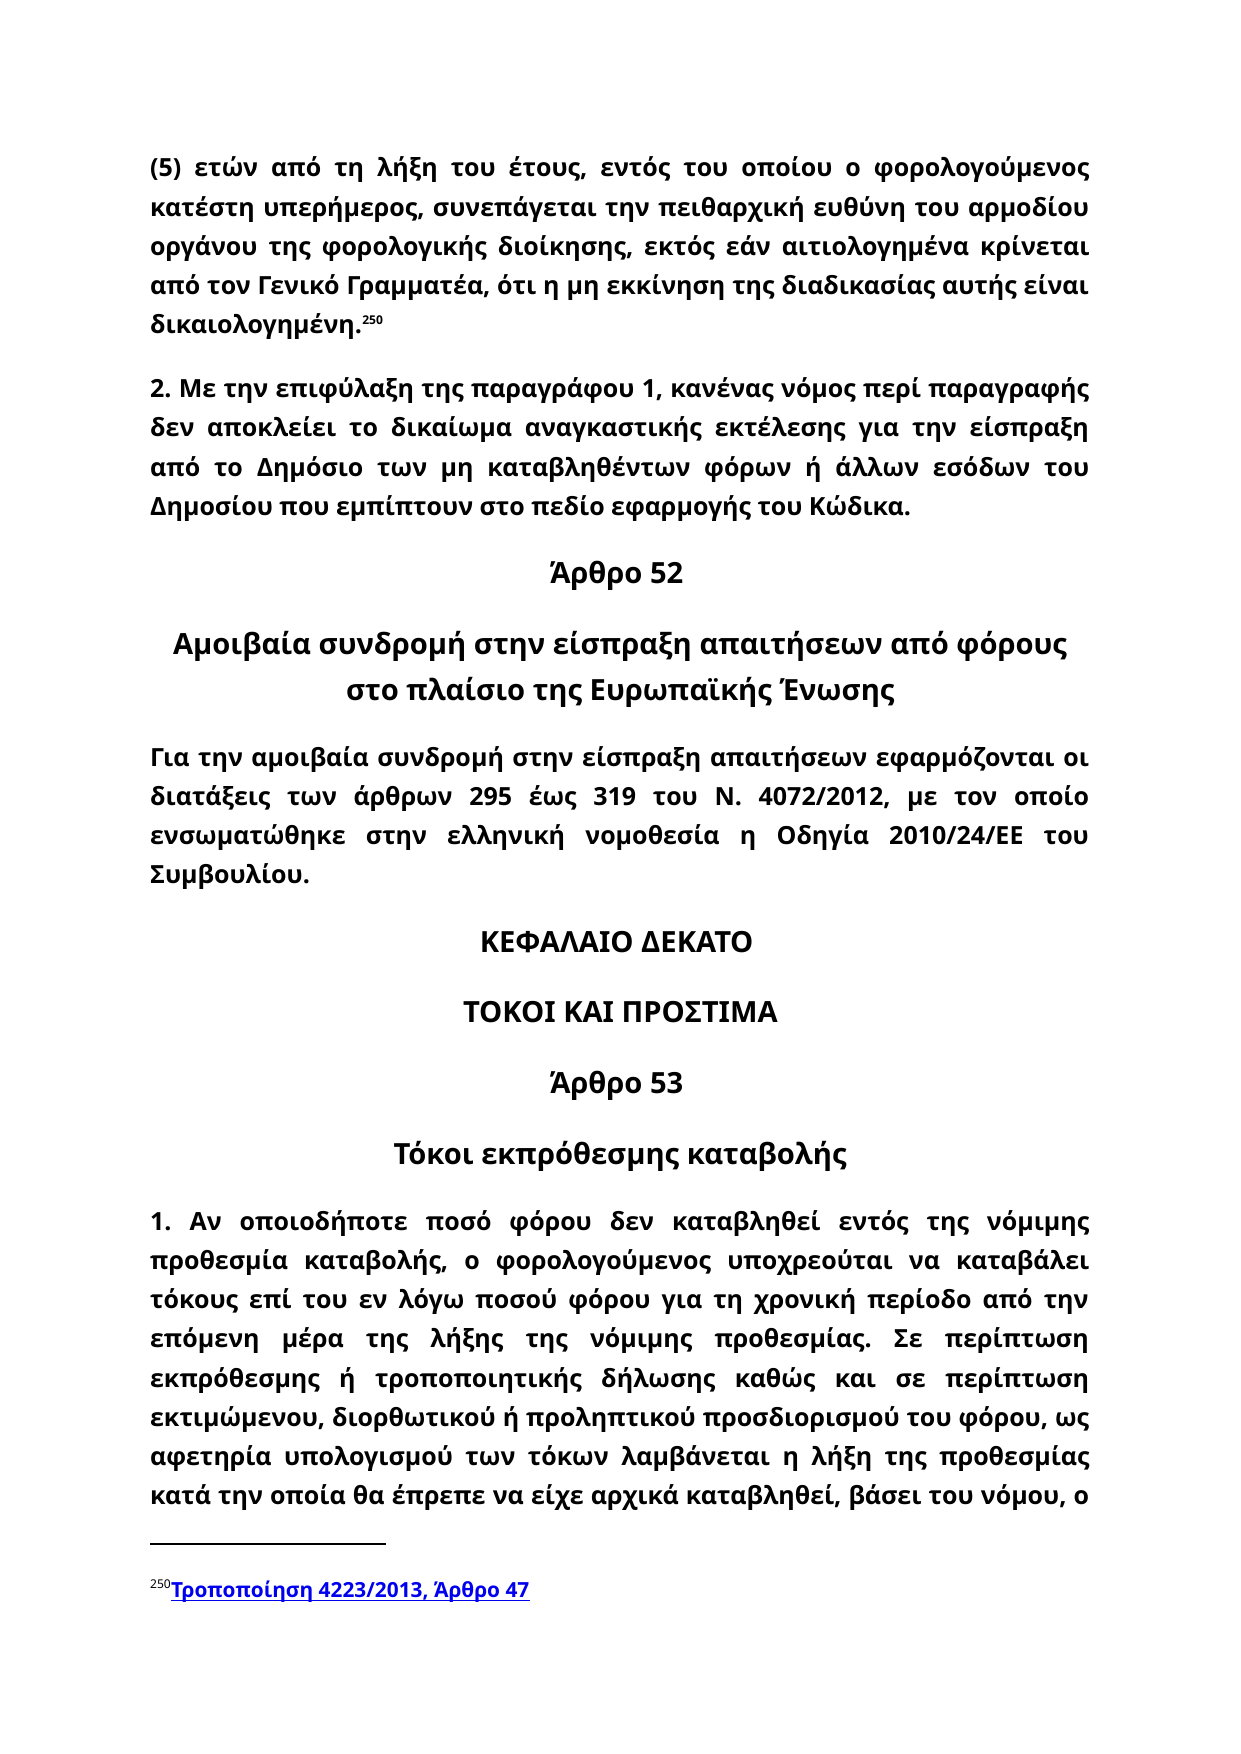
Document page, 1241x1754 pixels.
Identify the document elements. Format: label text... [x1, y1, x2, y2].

text 1. Αν οποιοδήποτε ποσό φόρου δεν καταβληθεί εντός της νόμιμης προθεσμία καταβολής, ο φορολογούμενος υποχρεούται να καταβάλει τόκους επί του εν λόγω ποσού φόρου για τη χρονική περίοδο από την επόμενη μέρα της λήξης της νόμιμης προθεσμίας. Σε περίπτωση εκπρόθεσμης ή τροποποιητικής δήλωσης καθώς και σε περίπτωση εκτιμώμενου, διορθωτικού ή προληπτικού προσδιορισμού του φόρου, ως αφετηρία υπολογισμού των τόκων λαμβάνεται η λήξη της προθεσμίας κατά την οποία θα έπρεπε να είχε αρχικά καταβληθεί, βάσει του νόμου, ο [150, 1203, 1090, 1512]
subtitle Τόκοι εκπρόθεσμης καταβολής [150, 1133, 1090, 1173]
subtitle Άρθρο 53 [150, 1062, 1090, 1102]
text 2. Με την επιφύλαξη της παραγράφου 1, κανένας νόμος περί παραγραφής δεν αποκλείει το δικαίωμα αναγκαστικής εκτέλεσης για την είσπραξη από το Δημόσιο των μη καταβληθέντων φόρων ή άλλων εσόδων του Δημοσίου που εμπίπτουν στο πεδίο εφαρμογής του Κώδικα. [150, 371, 1090, 522]
subtitle ΚΕΦΑΛΑΙΟ ΔΕΚΑΤΟ [150, 921, 1090, 961]
subtitle ΤΟΚΟΙ ΚΑΙ ΠΡΟΣΤΙΜΑ [150, 992, 1090, 1031]
text Για την αμοιβαία συνδρομή στην είσπραξη απαιτήσεων εφαρμόζονται οι διατάξεις των άρθρων 295 έως 319 του N. 4072/2012, με τον οποίο ενσωματώθηκε στην ελληνική νομοθεσία η Οδηγία 2010/24/ΕΕ του Συμβουλίου. [150, 739, 1090, 891]
subtitle Αμοιβαία συνδρομή στην είσπραξη απαιτήσεων από φόρους στο πλαίσιο της Ευρωπαϊκής Ένωσης [150, 623, 1090, 708]
text (5) ετών από τη λήξη του έτους, εντός του οποίου ο φορολογούμενος κατέστη υπερήμερος, συνεπάγεται την πειθαρχική ευθύνη του αρμοδίου οργάνου της φορολογικής διοίκησης, εκτός εάν αιτιολογημένα κρίνεται από τον Γενικό Γραμματέα, ότι η μη εκκίνηση της διαδικασίας αυτής είναι δικαιολογημένη. [150, 150, 1090, 341]
text Τροποποίηση 4223/2013, Άρθρο 47 [150, 1576, 1090, 1604]
subtitle Άρθρο 52 [150, 552, 1090, 592]
